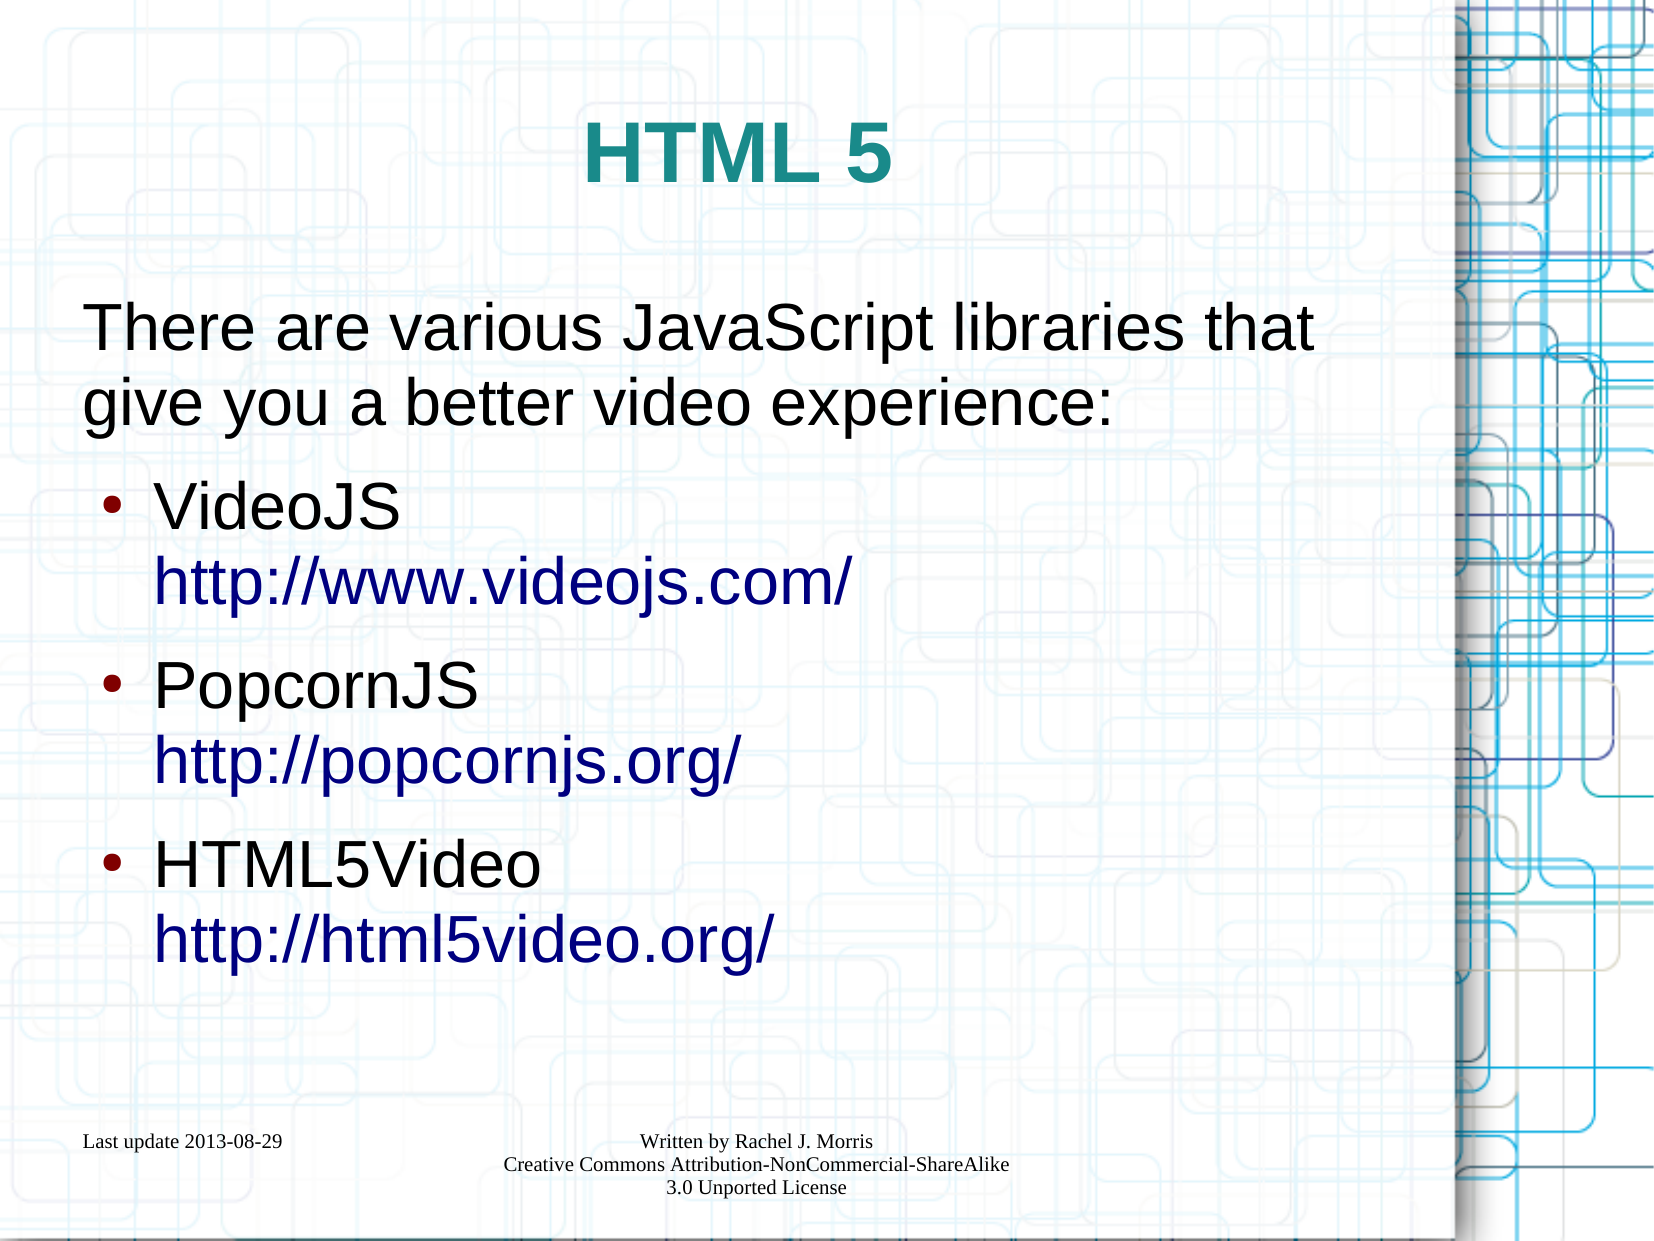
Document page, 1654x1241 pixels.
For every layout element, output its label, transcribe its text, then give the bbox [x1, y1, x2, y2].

list There are various JavaScript libraries that give you a better video experience: VideoJS http://www.videojs.com/ PopcornJS http://popcornjs.org/ HTML5Video http://html5video.org/ [82, 290, 1418, 1010]
picture [0, 0, 1654, 1241]
title HTML 5 [59, 49, 1418, 257]
